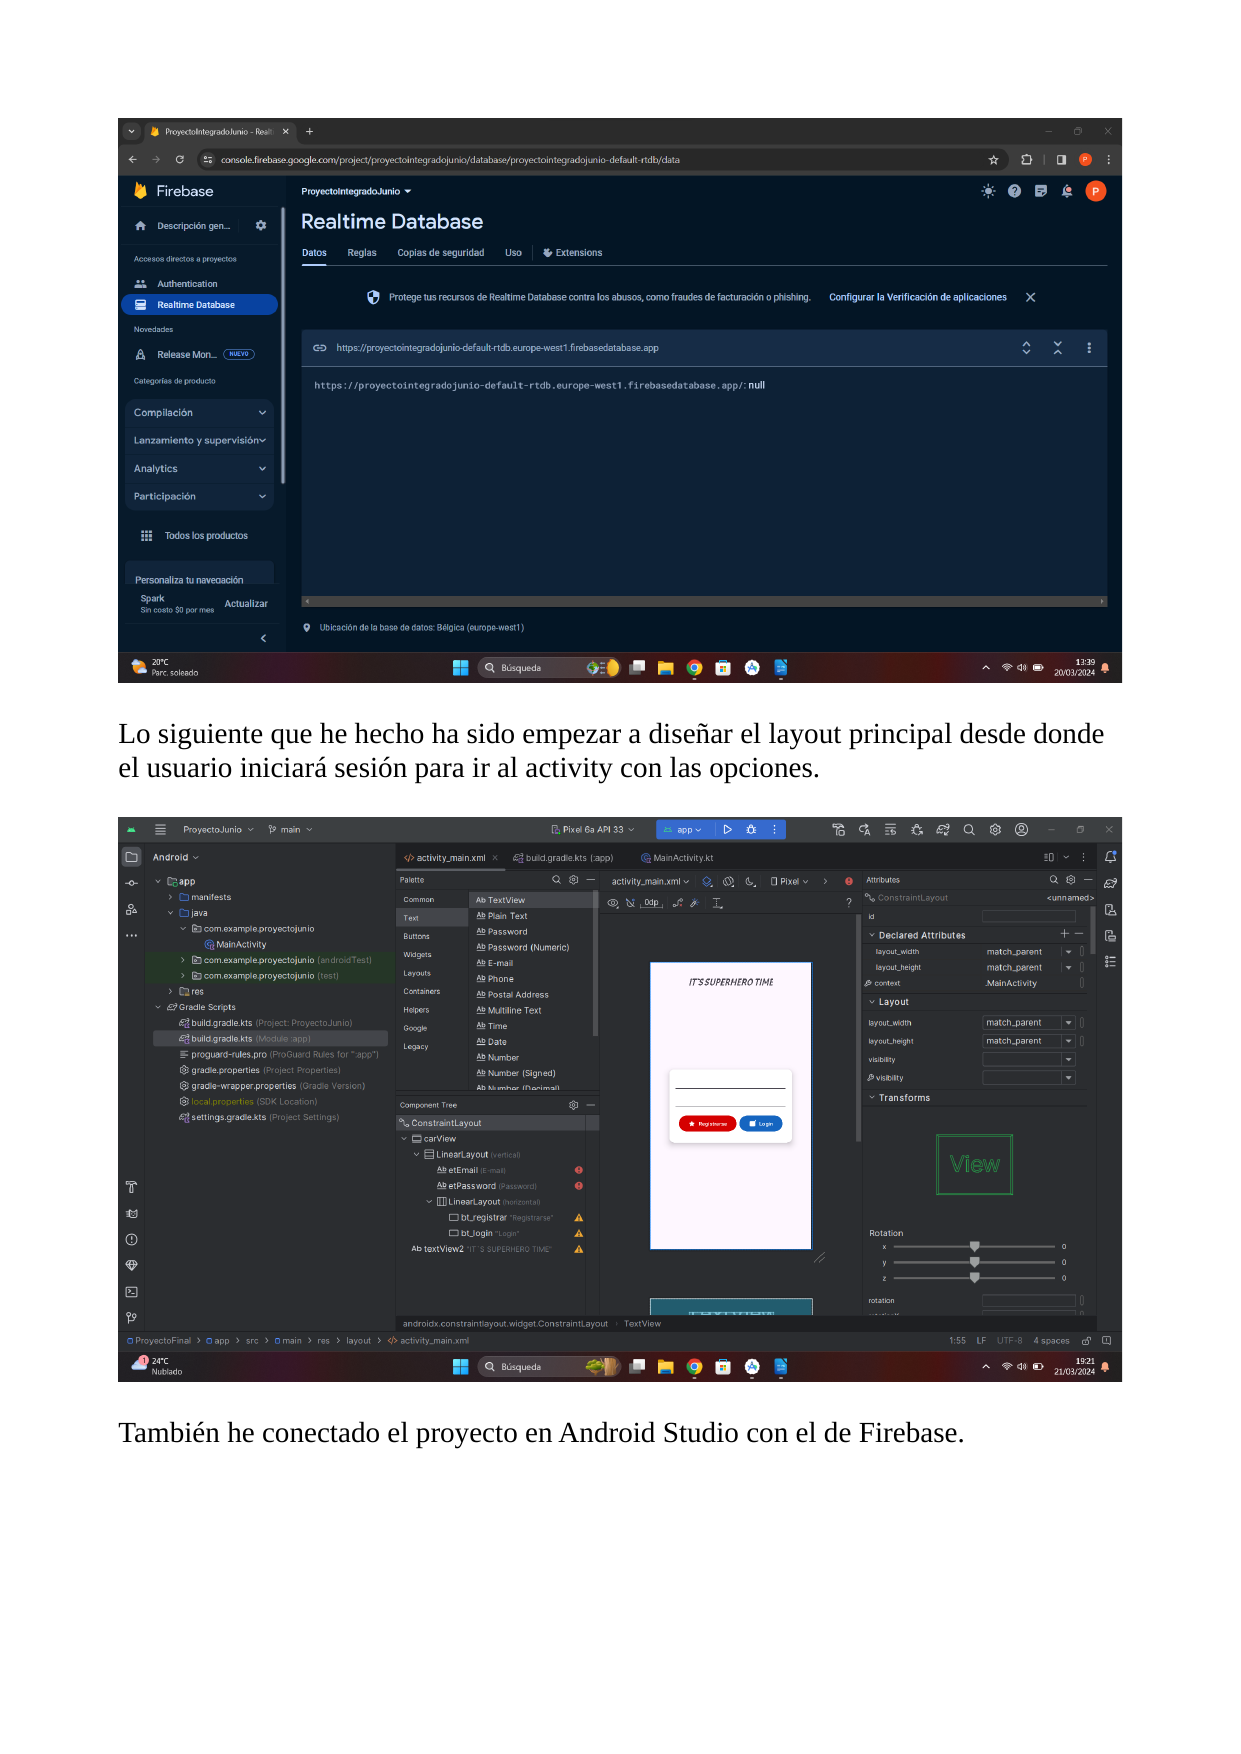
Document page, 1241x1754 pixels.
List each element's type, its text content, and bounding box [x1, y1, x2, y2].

picture [118, 118, 1123, 683]
picture [118, 817, 1123, 1382]
text Lo siguiente que he hecho ha sido empezar a diseñar el layout principal desde donde el usuario iniciará sesión para ir al activity con las opciones. [118, 716, 1122, 783]
text También he conectado el proyecto en Android Studio con el de Firebase. [118, 1415, 1122, 1449]
